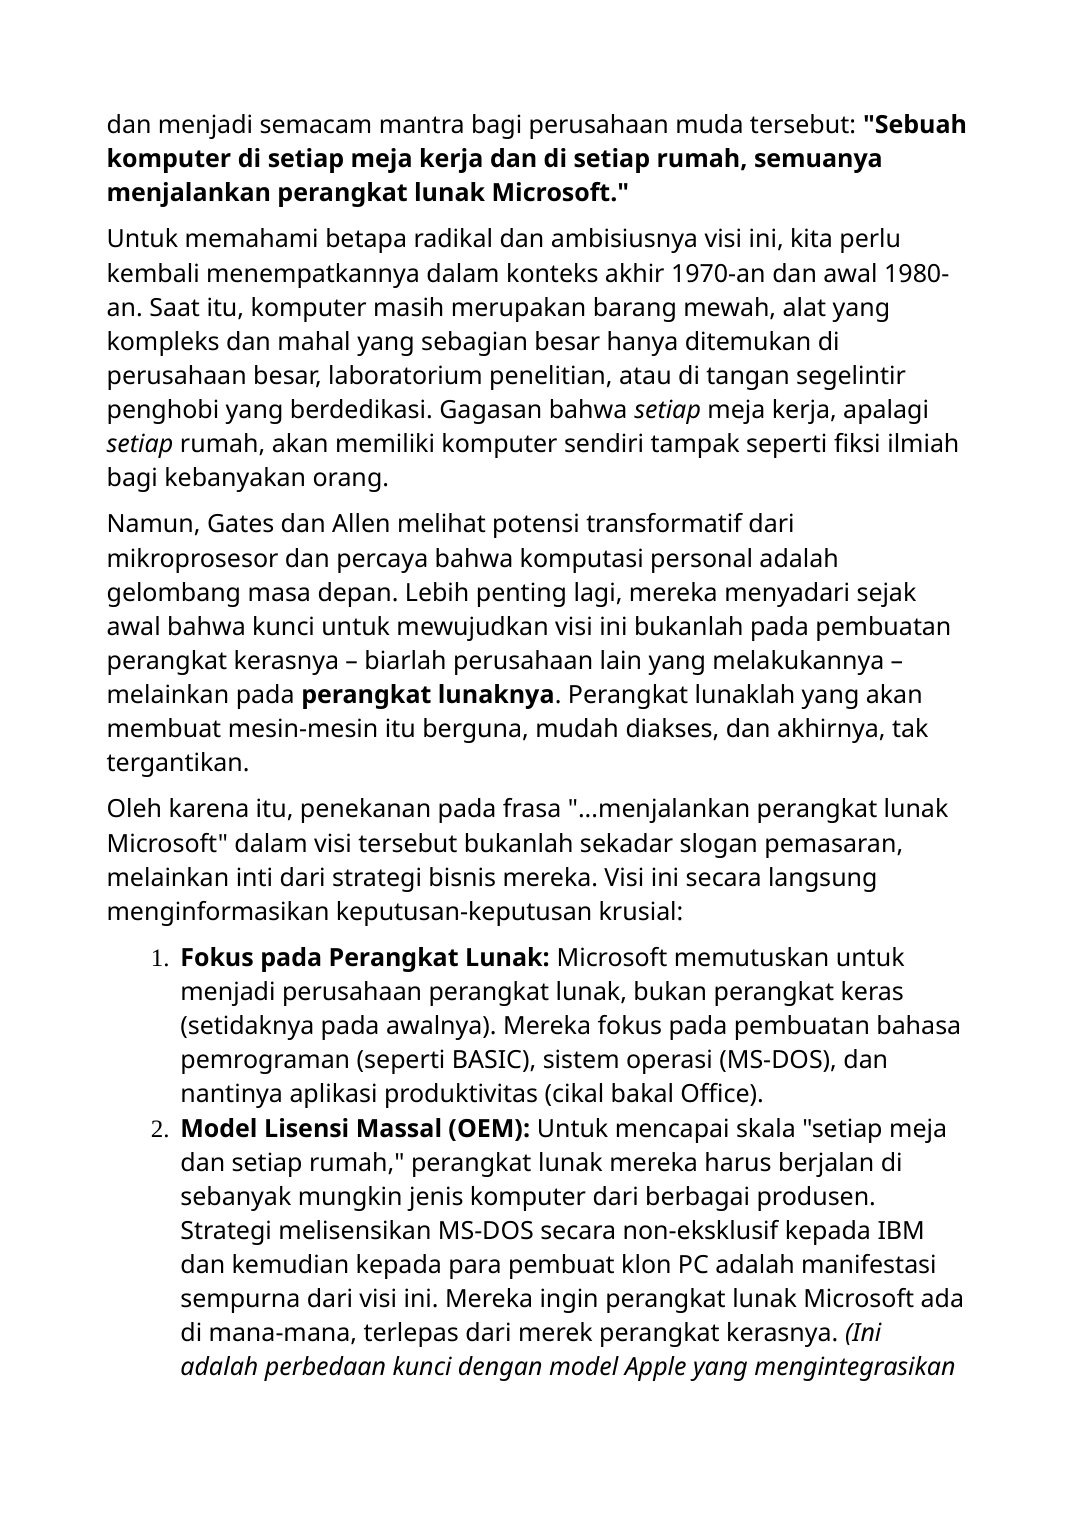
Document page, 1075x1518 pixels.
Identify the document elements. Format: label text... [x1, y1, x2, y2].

list Model Lisensi Massal (OEM): Untuk mencapai skala "setiap meja dan setiap rumah," perangkat lunak mereka harus berjalan di sebanyak mungkin jenis komputer dari berbagai produsen. Strategi melisensikan MS-DOS secara non-eksklusif kepada IBM dan kemudian kepada para pembuat klon PC adalah manifestasi sempurna dari visi ini. Mereka ingin perangkat lunak Microsoft ada di mana-mana, terlepas dari merek perangkat kerasnya. (Ini adalah perbedaan kunci dengan model Apple yang mengintegrasikan [151, 1110, 968, 1383]
text Namun, Gates dan Allen melihat potensi transformatif dari mikroprosesor dan percaya bahwa komputasi personal adalah gelombang masa depan. Lebih penting lagi, mereka menyadari sejak awal bahwa kunci untuk mewujudkan visi ini bukanlah pada pembuatan perangkat kerasnya – biarlah perusahaan lain yang melakukannya – melainkan pada perangkat lunaknya. Perangkat lunaklah yang akan membuat mesin-mesin itu berguna, mudah diakses, dan akhirnya, tak tergantikan. [106, 506, 968, 779]
list Fokus pada Perangkat Lunak: Microsoft memutuskan untuk menjadi perusahaan perangkat lunak, bukan perangkat keras (setidaknya pada awalnya). Mereka fokus pada pembuatan bahasa pemrograman (seperti BASIC), sistem operasi (MS-DOS), dan nantinya aplikasi produktivitas (cikal bakal Office). [151, 940, 968, 1110]
text Oleh karena itu, penekanan pada frasa "...menjalankan perangkat lunak Microsoft" dalam visi tersebut bukanlah sekadar slogan pemasaran, melainkan inti dari strategi bisnis mereka. Visi ini secara langsung menginformasikan keputusan-keputusan krusial: [106, 791, 968, 927]
text dan menjadi semacam mantra bagi perusahaan muda tersebut: "Sebuah komputer di setiap meja kerja dan di setiap rumah, semuanya menjalankan perangkat lunak Microsoft." [106, 106, 968, 209]
text Untuk memahami betapa radikal dan ambisiusnya visi ini, kita perlu kembali menempatkannya dalam konteks akhir 1970-an dan awal 1980-an. Saat itu, komputer masih merupakan barang mewah, alat yang kompleks dan mahal yang sebagian besar hanya ditemukan di perusahaan besar, laboratorium penelitian, atau di tangan segelintir penghobi yang berdedikasi. Gagasan bahwa setiap meja kerja, apalagi setiap rumah, akan memiliki komputer sendiri tampak seperti fiksi ilmiah bagi kebanyakan orang. [106, 221, 968, 494]
